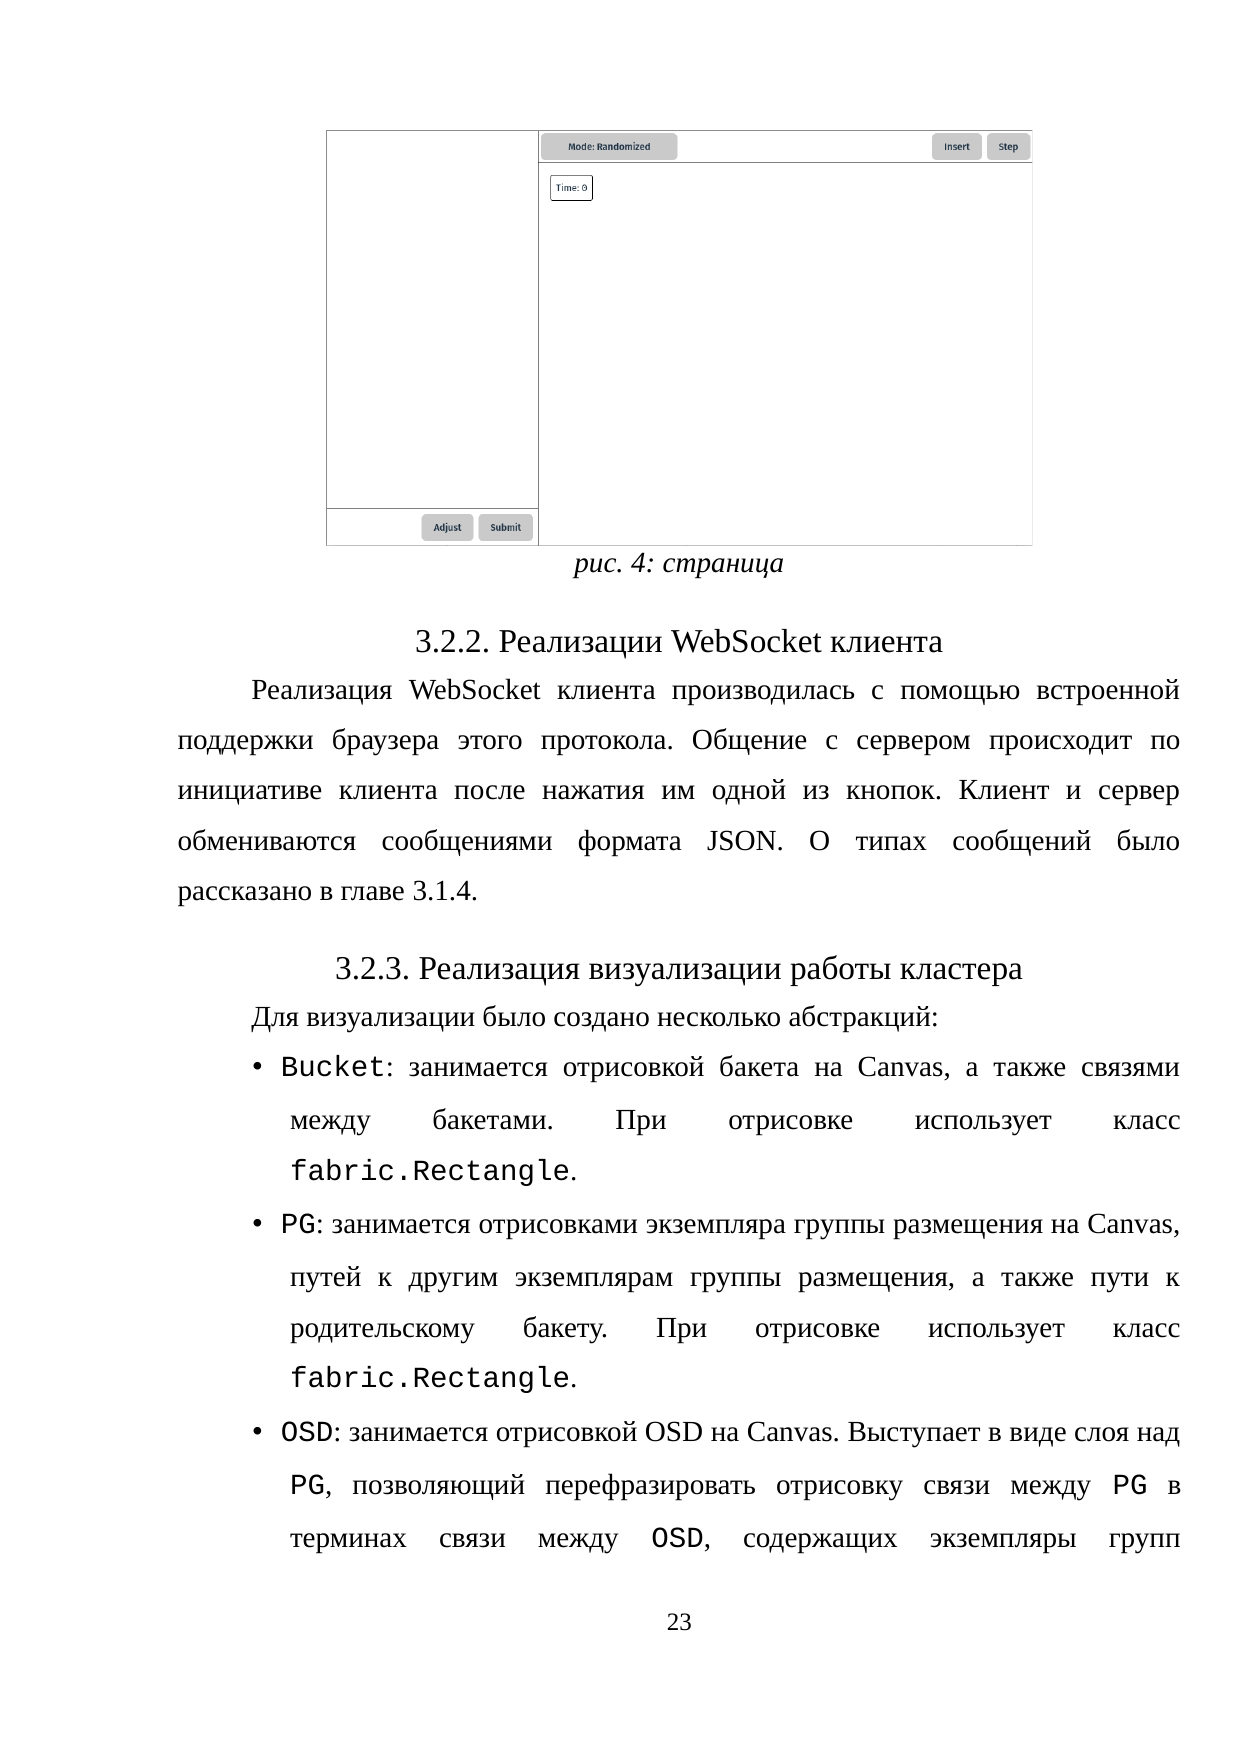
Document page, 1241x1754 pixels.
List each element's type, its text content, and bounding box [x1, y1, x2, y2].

subtitle Реализация визуализации работы кластера [177, 948, 1181, 987]
text Реализация WebSocket клиента производилась с помощью встроенной поддержки браузера этого протокола. Общение с сервером происходит по инициативе клиента после нажатия им одной из кнопок. Клиент и сервер обмениваются сообщениями формата JSON. О типах сообщений было рассказано в главе 3.1.4. [177, 672, 1181, 907]
text рис. 4: страница [326, 546, 1032, 579]
list OSD: занимается отрисовкой OSD на Canvas. Выступает в виде слоя над PG, позволяющий перефразировать отрисовку связи между PG в терминах связи между OSD, содержащих экземпляры групп [252, 1414, 1181, 1556]
list Bucket: занимается отрисовкой бакета на Canvas, а также связями между бакетами. При отрисовке использует класс fabric.Rectangle. [252, 1049, 1181, 1189]
subtitle Реализации WebSocket клиента [177, 621, 1181, 659]
text Для визуализации было создано несколько абстракций: [177, 999, 1181, 1033]
picture [326, 130, 1033, 546]
list PG: занимается отрисовками экземпляра группы размещения на Canvas, путей к другим экземплярам группы размещения, а также пути к родительскому бакету. При отрисовке использует класс fabric.Rectangle. [252, 1207, 1181, 1396]
